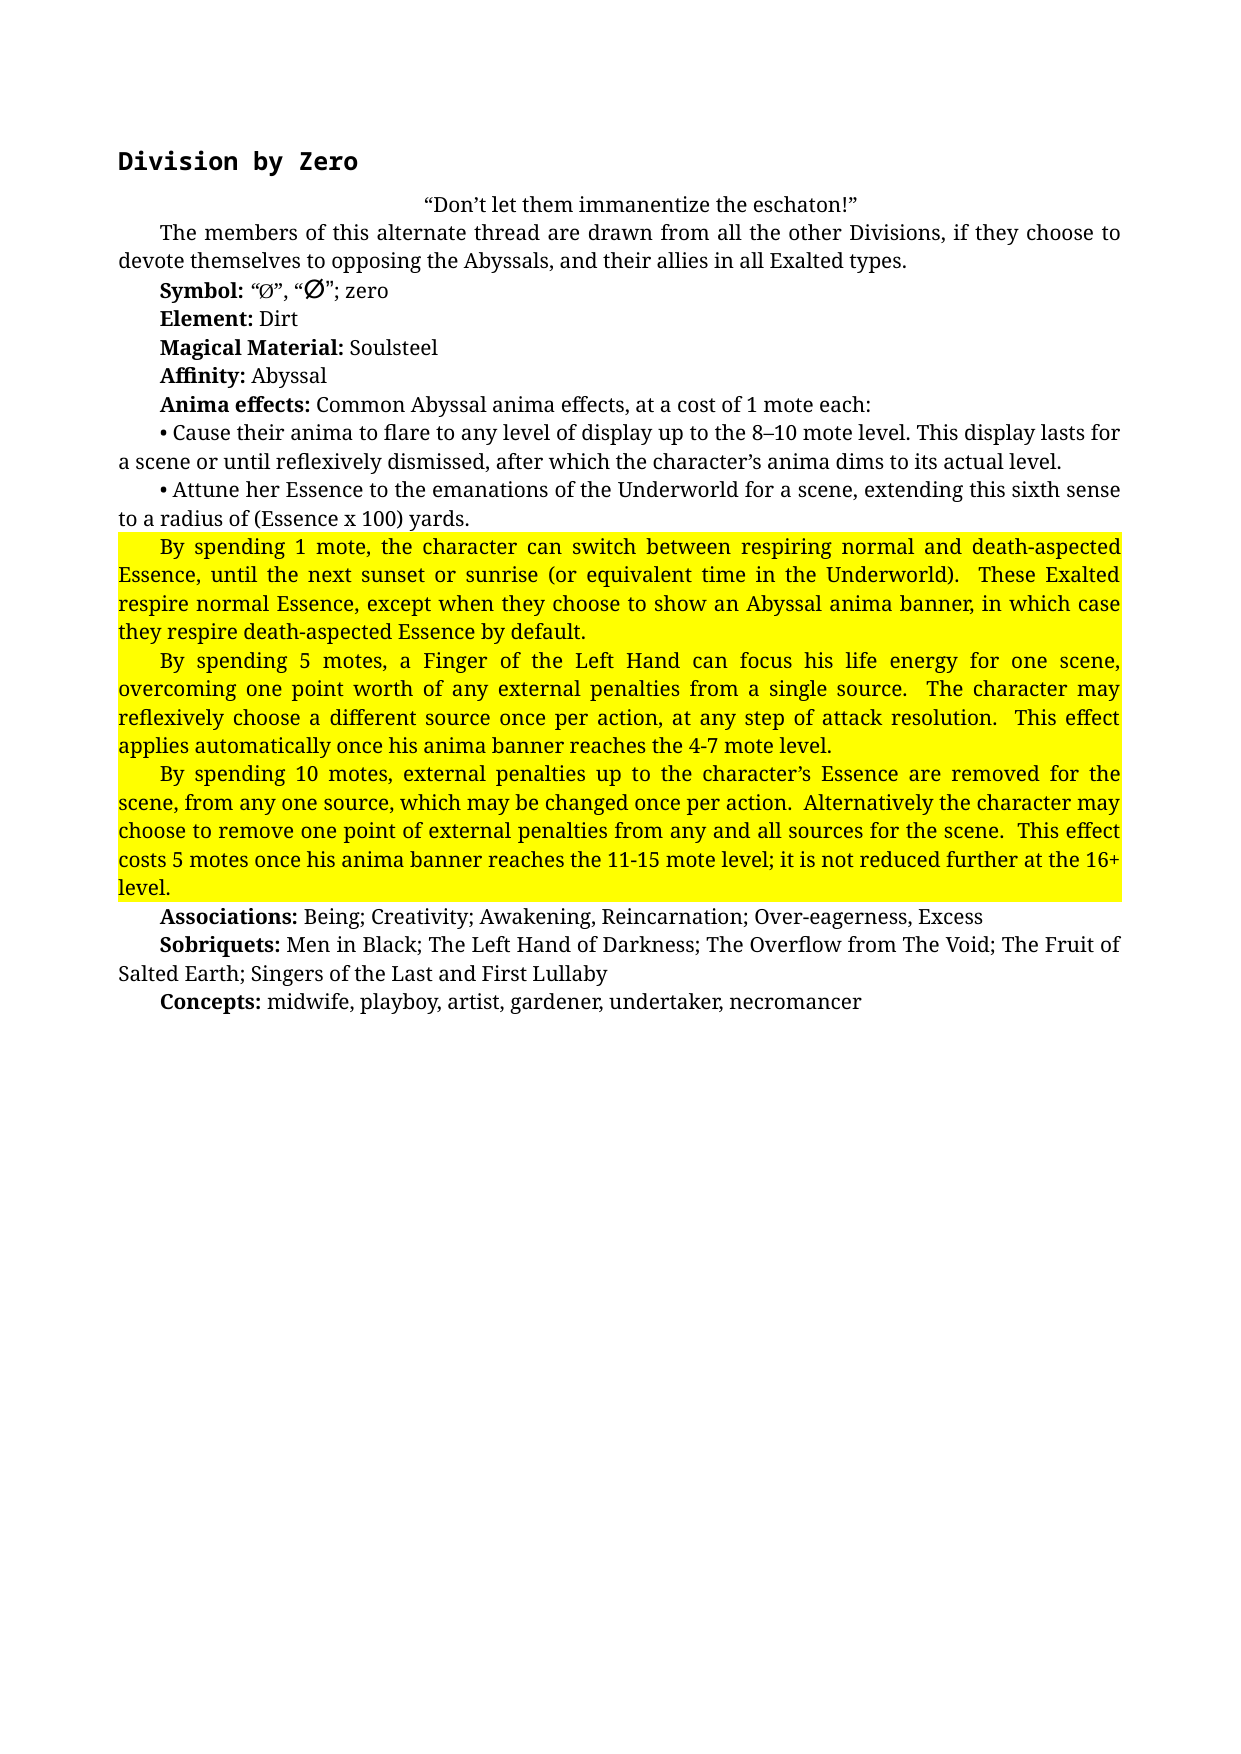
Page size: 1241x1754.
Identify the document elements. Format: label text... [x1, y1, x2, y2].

text Sobriquets: Men in Black; The Left Hand of Darkness; The Overflow from The Void; The Fruit of Salted Earth; Singers of the Last and First Lullaby [118, 930, 1122, 987]
text Symbol: “Ø”, “ⵁ”; zero [118, 275, 1122, 304]
text Affinity: Abyssal [118, 361, 1122, 390]
text By spending 1 mote, the character can switch between respiring normal and death-aspected Essence, until the next sunset or sunrise (or equivalent time in the Underworld). These Exalted respire normal Essence, except when they choose to show an Abyssal anima banner, in which case they respire death-aspected Essence by default. [118, 532, 1122, 646]
text Concepts: midwife, playboy, artist, gardener, undertaker, necromancer [118, 987, 1122, 1016]
text By spending 5 motes, a Finger of the Left Hand can focus his life energy for one scene, overcoming one point worth of any external penalties from a single source. The character may reflexively choose a different source once per action, at any step of attack resolution. This effect applies automatically once his anima banner reaches the 4-7 mote level. [118, 646, 1122, 759]
text By spending 10 motes, external penalties up to the character’s Essence are removed for the scene, from any one source, which may be changed once per action. Alternatively the character may choose to remove one point of external penalties from any and all sources for the scene. This effect costs 5 motes once his anima banner reaches the 11-15 mote level; it is not reduced further at the 16+ level. [118, 759, 1122, 902]
subtitle Division by Zero [118, 143, 1122, 177]
text Element: Dirt [118, 304, 1122, 333]
text Magical Material: Soulsteel [118, 333, 1122, 361]
list Cause their anima to flare to any level of display up to the 8–10 mote level. This display lasts for a scene or until reflexively dismissed, after which the character’s anima dims to its actual level. [118, 418, 1122, 475]
list Attune her Essence to the emanations of the Underworld for a scene, extending this sixth sense to a radius of (Essence x 100) yards. [118, 475, 1122, 532]
text Anima effects: Common Abyssal anima effects, at a cost of 1 mote each: [118, 390, 1122, 418]
text Associations: Being; Creativity; Awakening, Reincarnation; Over-eagerness, Excess [118, 902, 1122, 930]
text “Don’t let them immanentize the eschaton!” [118, 190, 1122, 218]
text The members of this alternate thread are drawn from all the other Divisions, if they choose to devote themselves to opposing the Abyssals, and their allies in all Exalted types. [118, 218, 1122, 275]
